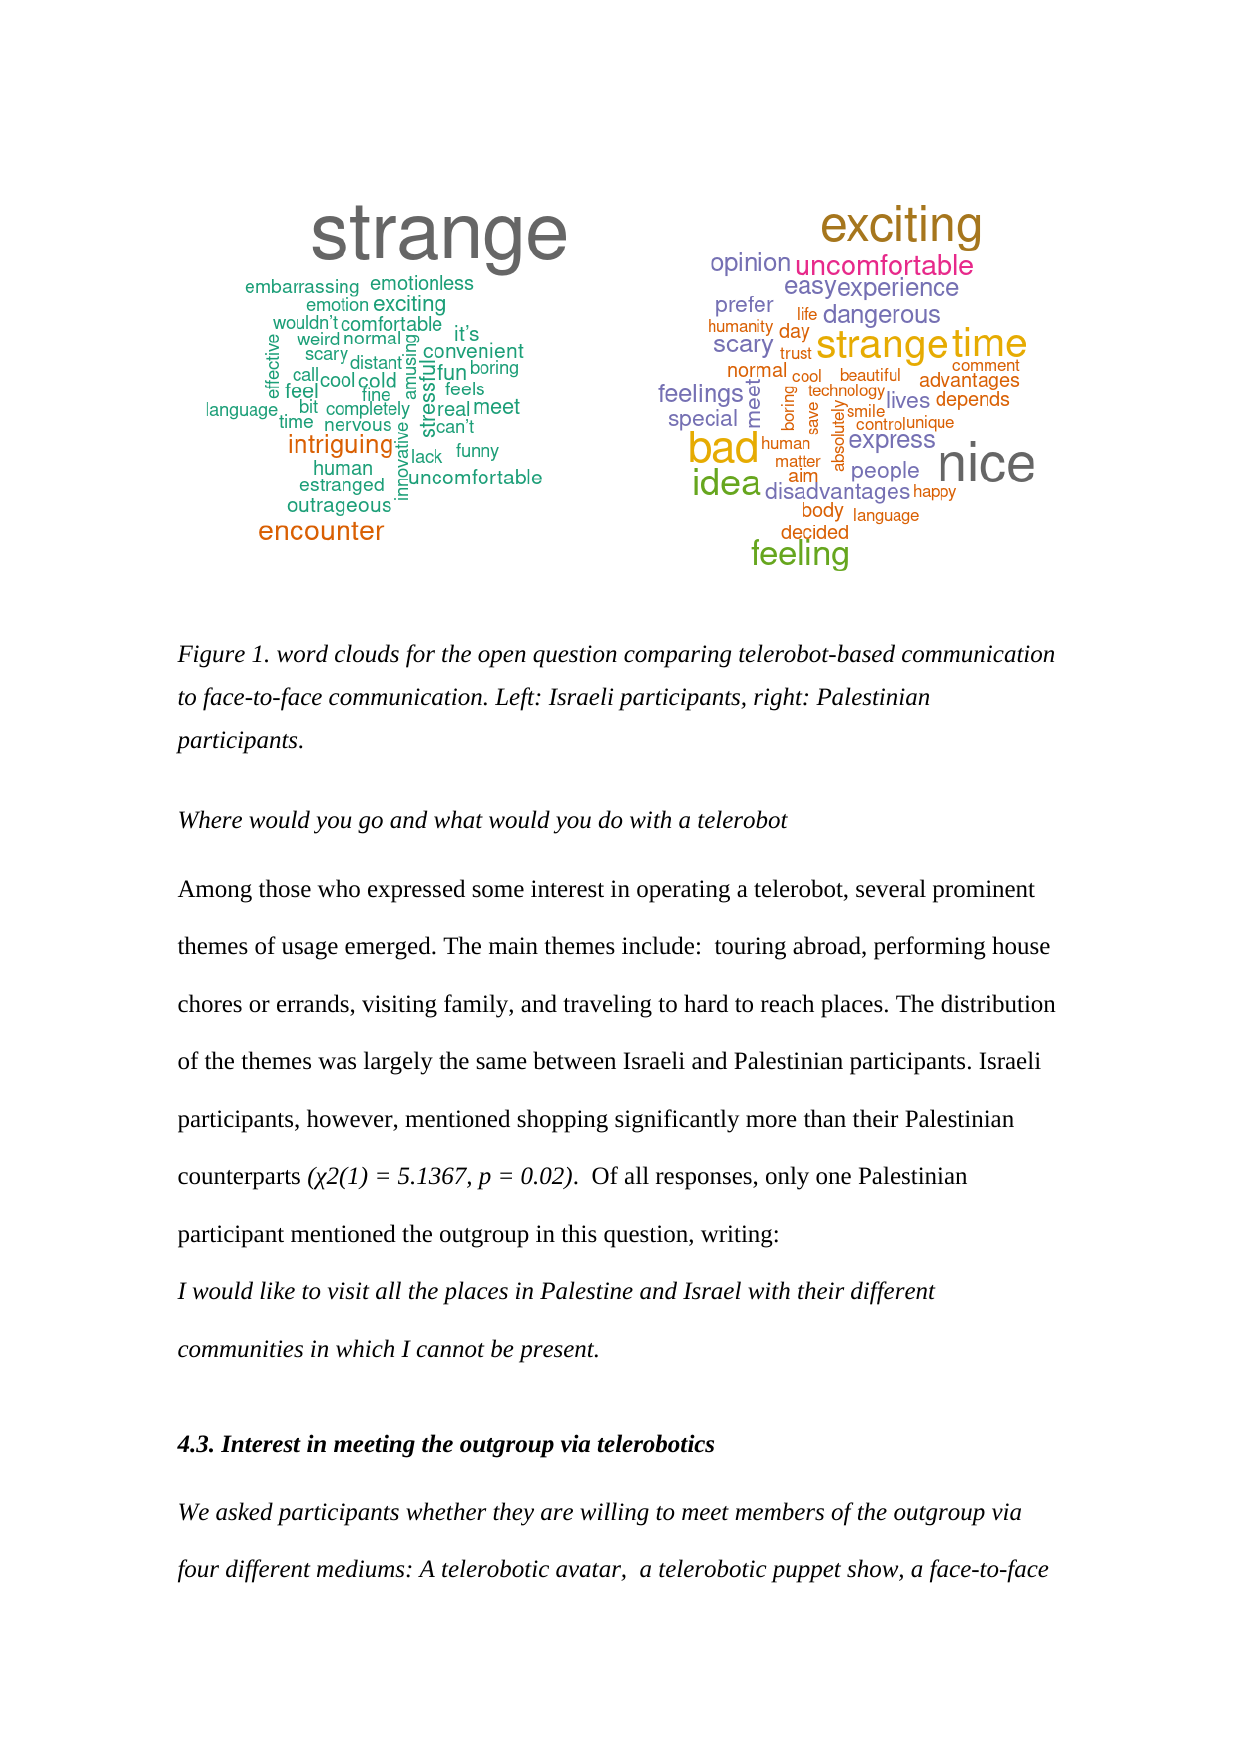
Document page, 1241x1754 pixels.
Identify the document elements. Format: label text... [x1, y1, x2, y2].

picture [206, 205, 1034, 571]
text Figure 1. word clouds for the open question comparing telerobot-based communication to face-to-face communication. Left: Israeli participants, right: Palestinian participants. [177, 571, 1063, 754]
text I would like to visit all the places in Palestine and Israel with their different communities in which I cannot be present. [177, 1276, 1063, 1362]
text Among those who expressed some interest in operating a telerobot, several prominent themes of usage emerged. The main themes include: touring abroad, performing house chores or errands, visiting family, and traveling to hard to reach places. The distribution of the themes was largely the same between Israeli and Palestinian participants. Israeli participants, however, mentioned shopping significantly more than their Palestinian counterparts (χ2(1) = 5.1367, p = 0.02). Of all responses, only one Palestinian participant mentioned the outgroup in this question, writing: [177, 874, 1063, 1247]
subtitle Where would you go and what would you do with a telerobot [177, 806, 1004, 834]
text We asked participants whether they are willing to meet members of the outgroup via four different mediums: A telerobotic avatar, a telerobotic puppet show, a face-to-face [177, 1497, 1063, 1583]
subtitle 4.3. Interest in meeting the outgroup via telerobotics [177, 1429, 1004, 1457]
